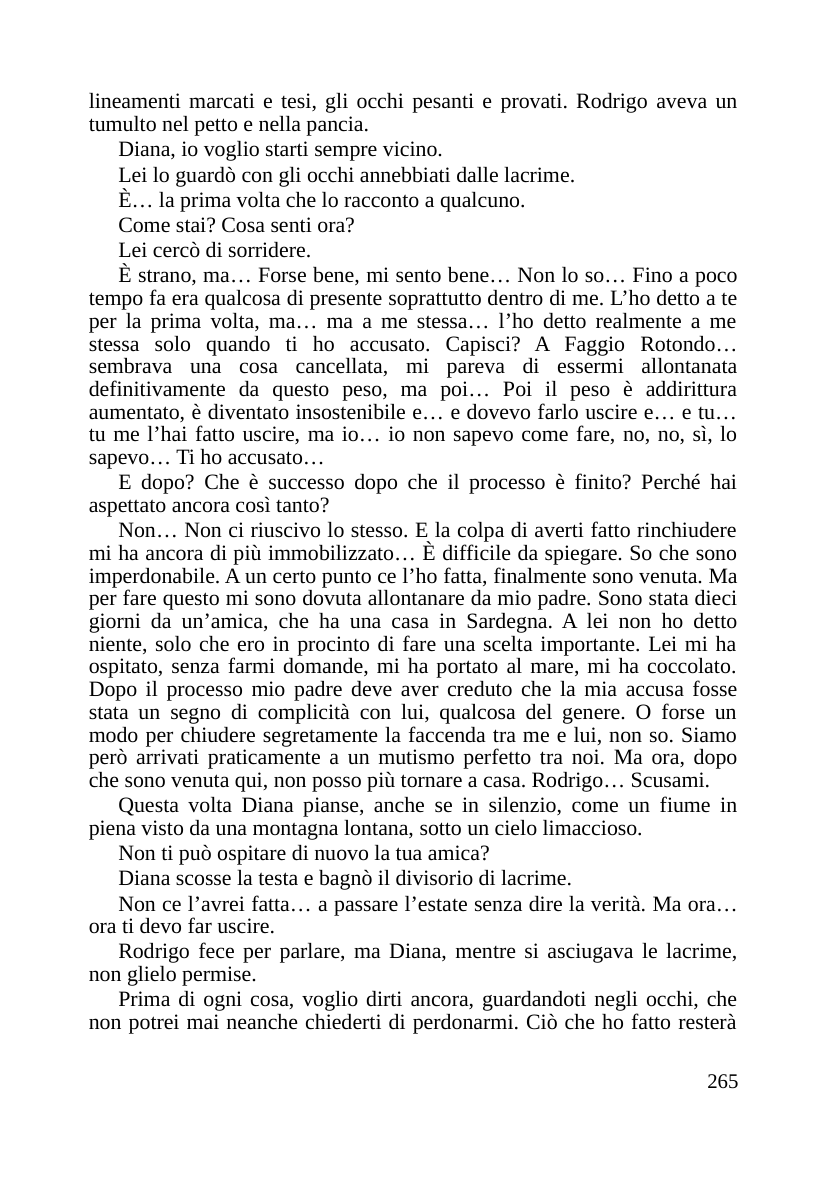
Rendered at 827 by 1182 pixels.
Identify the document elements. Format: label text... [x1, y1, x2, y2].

text Non… Non ci riuscivo lo stesso. E la colpa di averti fatto rinchiudere mi ha ancora di più immobilizzato… È difficile da spiegare. So che sono imperdonabile. A un certo punto ce l’ho fatta, finalmente sono venuta. Ma per fare questo mi sono dovuta allontanare da mio padre. Sono stata dieci giorni da un’amica, che ha una casa in Sardegna. A lei non ho detto niente, solo che ero in procinto di fare una scelta importante. Lei mi ha ospitato, senza farmi domande, mi ha portato al mare, mi ha coccolato. Dopo il processo mio padre deve aver creduto che la mia accusa fosse stata un segno di complicità con lui, qualcosa del genere. O forse un modo per chiudere segretamente la faccenda tra me e lui, non so. Siamo però arrivati praticamente a un mutismo perfetto tra noi. Ma ora, dopo che sono venuta qui, non posso più tornare a casa. Rodrigo… Scusami. [88, 517, 738, 792]
text È… la prima volta che lo racconto a qualcuno. [88, 187, 738, 212]
text Rodrigo fece per parlare, ma Diana, mentre si asciugava le lacrime, non glielo permise. [88, 938, 738, 986]
text Non ce l’avrei fatta… a passare l’estate senza dire la verità. Ma ora… ora ti devo far uscire. [88, 891, 738, 938]
text Lei lo guardò con gli occhi annebbiati dalle lacrime. [88, 162, 738, 187]
text Questa volta Diana pianse, anche se in silenzio, come un fiume in piena visto da una montagna lontana, sotto un cielo limaccioso. [88, 792, 738, 840]
text Diana scosse la testa e bagnò il divisorio di lacrime. [88, 865, 738, 891]
text Come stai? Cosa senti ora? [88, 212, 738, 237]
text Non ti può ospitare di nuovo la tua amica? [88, 840, 738, 865]
text Prima di ogni cosa, voglio dirti ancora, guardandoti negli occhi, che non potrei mai neanche chiederti di perdonarmi. Ciò che ho fatto resterà [88, 986, 738, 1034]
text Lei cercò di sorridere. [88, 237, 738, 262]
text È strano, ma… Forse bene, mi sento bene… Non lo so… Fino a poco tempo fa era qualcosa di presente soprattutto dentro di me. L’ho detto a te per la prima volta, ma… ma a me stessa… l’ho detto realmente a me stessa solo quando ti ho accusato. Capisci? A Faggio Rotondo… sembrava una cosa cancellata, mi pareva di essermi allontanata definitivamente da questo peso, ma poi… Poi il peso è addirittura aumentato, è diventato insostenibile e… e dovevo farlo uscire e… e tu… tu me l’hai fatto uscire, ma io… io non sapevo come fare, no, no, sì, lo sapevo… Ti ho accusato… [88, 262, 738, 469]
text lineamenti marcati e tesi, gli occhi pesanti e provati. Rodrigo aveva un tumulto nel petto e nella pancia. [88, 88, 738, 136]
text E dopo? Che è successo dopo che il processo è finito? Perché hai aspettato ancora così tanto? [88, 469, 738, 517]
text Diana, io voglio starti sempre vicino. [88, 136, 738, 162]
